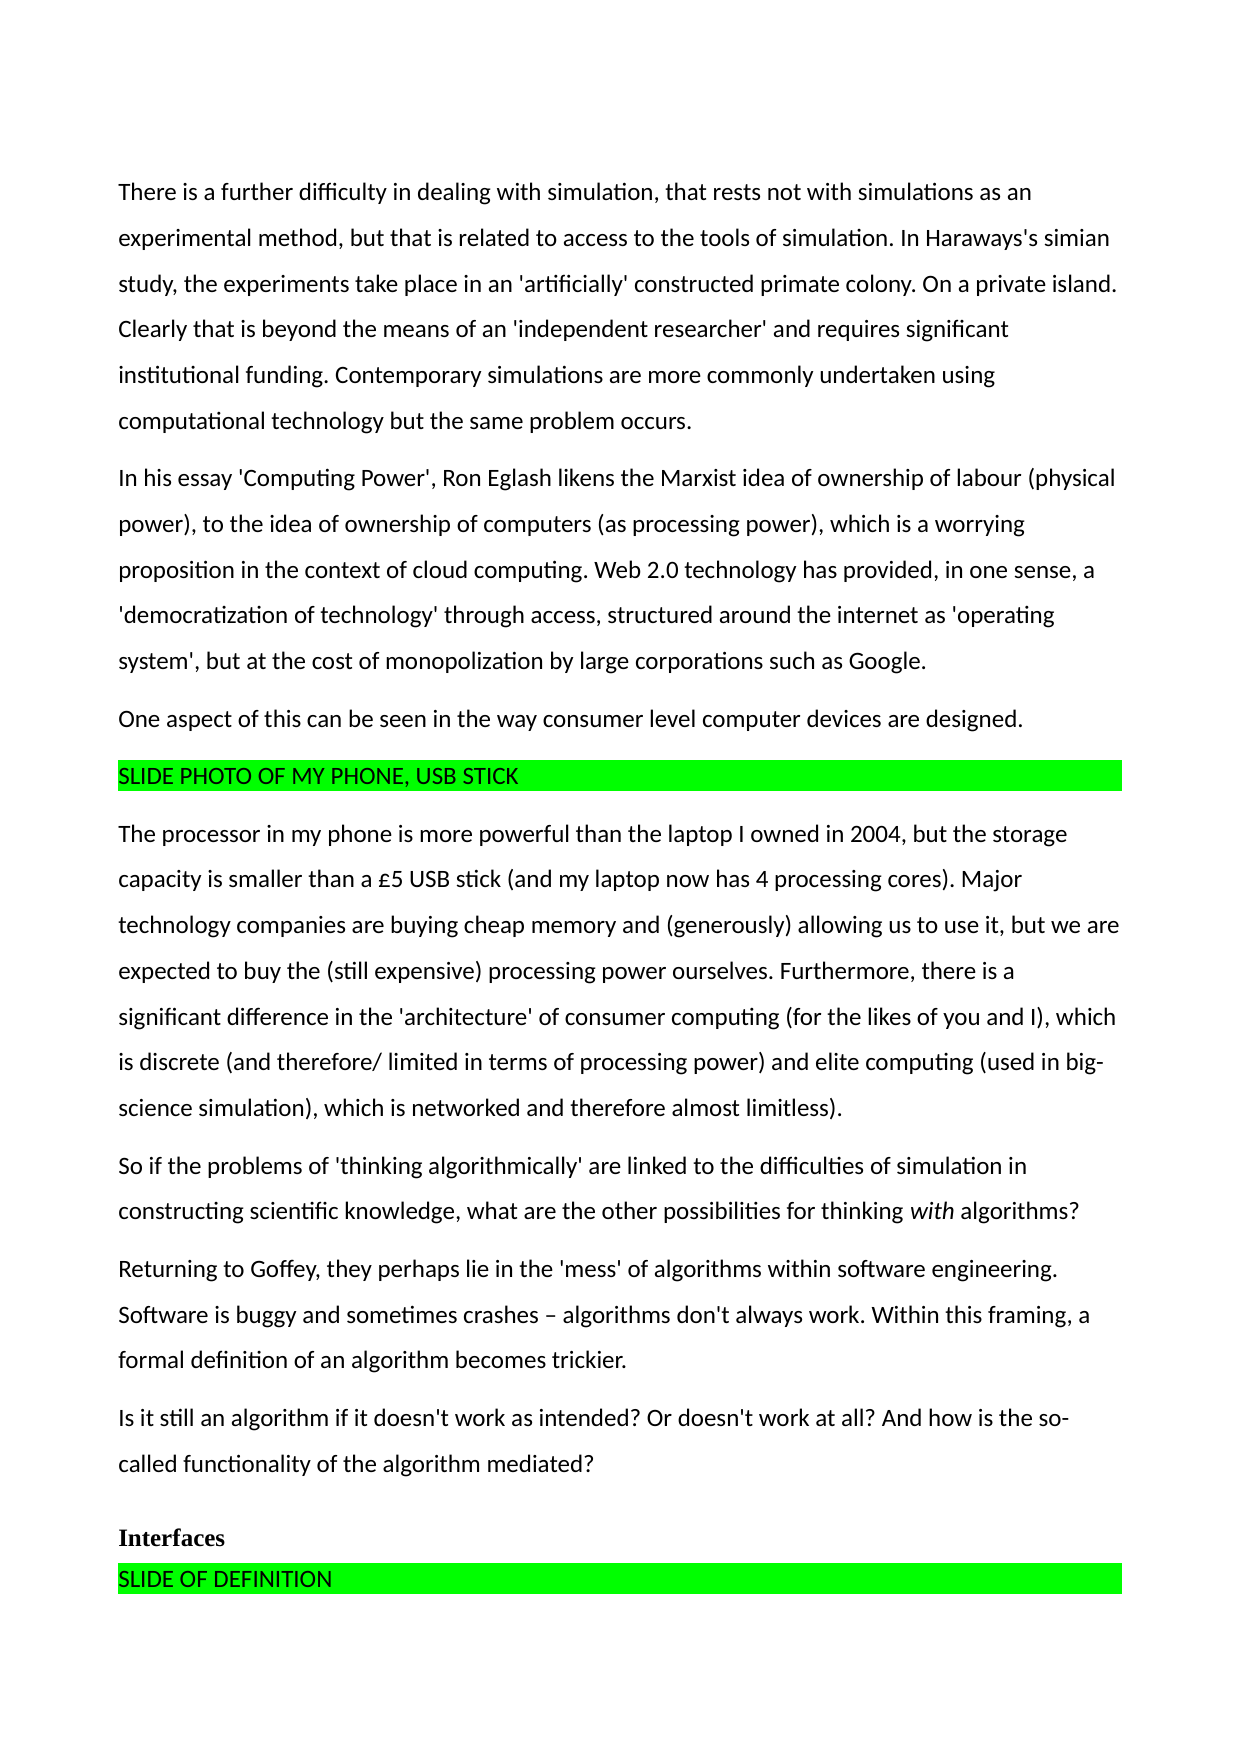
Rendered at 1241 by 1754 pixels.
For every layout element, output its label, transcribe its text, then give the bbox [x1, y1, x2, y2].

text SLIDE PHOTO OF MY PHONE, USB STICK [118, 760, 1122, 791]
subtitle Interfaces [118, 1523, 1122, 1552]
text The processor in my phone is more powerful than the laptop I owned in 2004, but the storage capacity is smaller than a £5 USB stick (and my laptop now has 4 processing cores). Major technology companies are buying cheap memory and (generously) allowing us to use it, but we are expected to buy the (still expensive) processing power ourselves. Furthermore, there is a significant difference in the 'architecture' of consumer computing (for the likes of you and I), which is discrete (and therefore/ limited in terms of processing power) and elite computing (used in big-science simulation), which is networked and therefore almost limitless). [118, 818, 1122, 1123]
text One aspect of this can be seen in the way consumer level computer devices are designed. [118, 703, 1122, 733]
text There is a further difficulty in dealing with simulation, that rests not with simulations as an experimental method, but that is related to access to the tools of simulation. In Haraways's simian study, the experiments take place in an 'artificially' constructed primate colony. On a private island. Clearly that is beyond the means of an 'independent researcher' and requires significant institutional funding. Contemporary simulations are more commonly undertaken using computational technology but the same problem occurs. [118, 176, 1122, 436]
text Is it still an algorithm if it doesn't work as intended? Or doesn't work at all? And how is the so-called functionality of the algorithm mediated? [118, 1402, 1122, 1478]
text In his essay 'Computing Power', Ron Eglash likens the Marxist idea of ownership of labour (physical power), to the idea of ownership of computers (as processing power), which is a worrying proposition in the context of cloud computing. Web 2.0 technology has provided, in one sense, a 'democratization of technology' through access, structured around the internet as 'operating system', but at the cost of monopolization by large corporations such as Google. [118, 462, 1122, 676]
text SLIDE OF DEFINITION [118, 1563, 1122, 1594]
text Returning to Goffey, they perhaps lie in the 'mess' of algorithms within software engineering. Software is buggy and sometimes crashes – algorithms don't always work. Within this framing, a formal definition of an algorithm becomes trickier. [118, 1253, 1122, 1375]
text So if the problems of 'thinking algorithmically' are linked to the difficulties of simulation in constructing scientific knowledge, what are the other possibilities for thinking with algorithms? [118, 1150, 1122, 1226]
